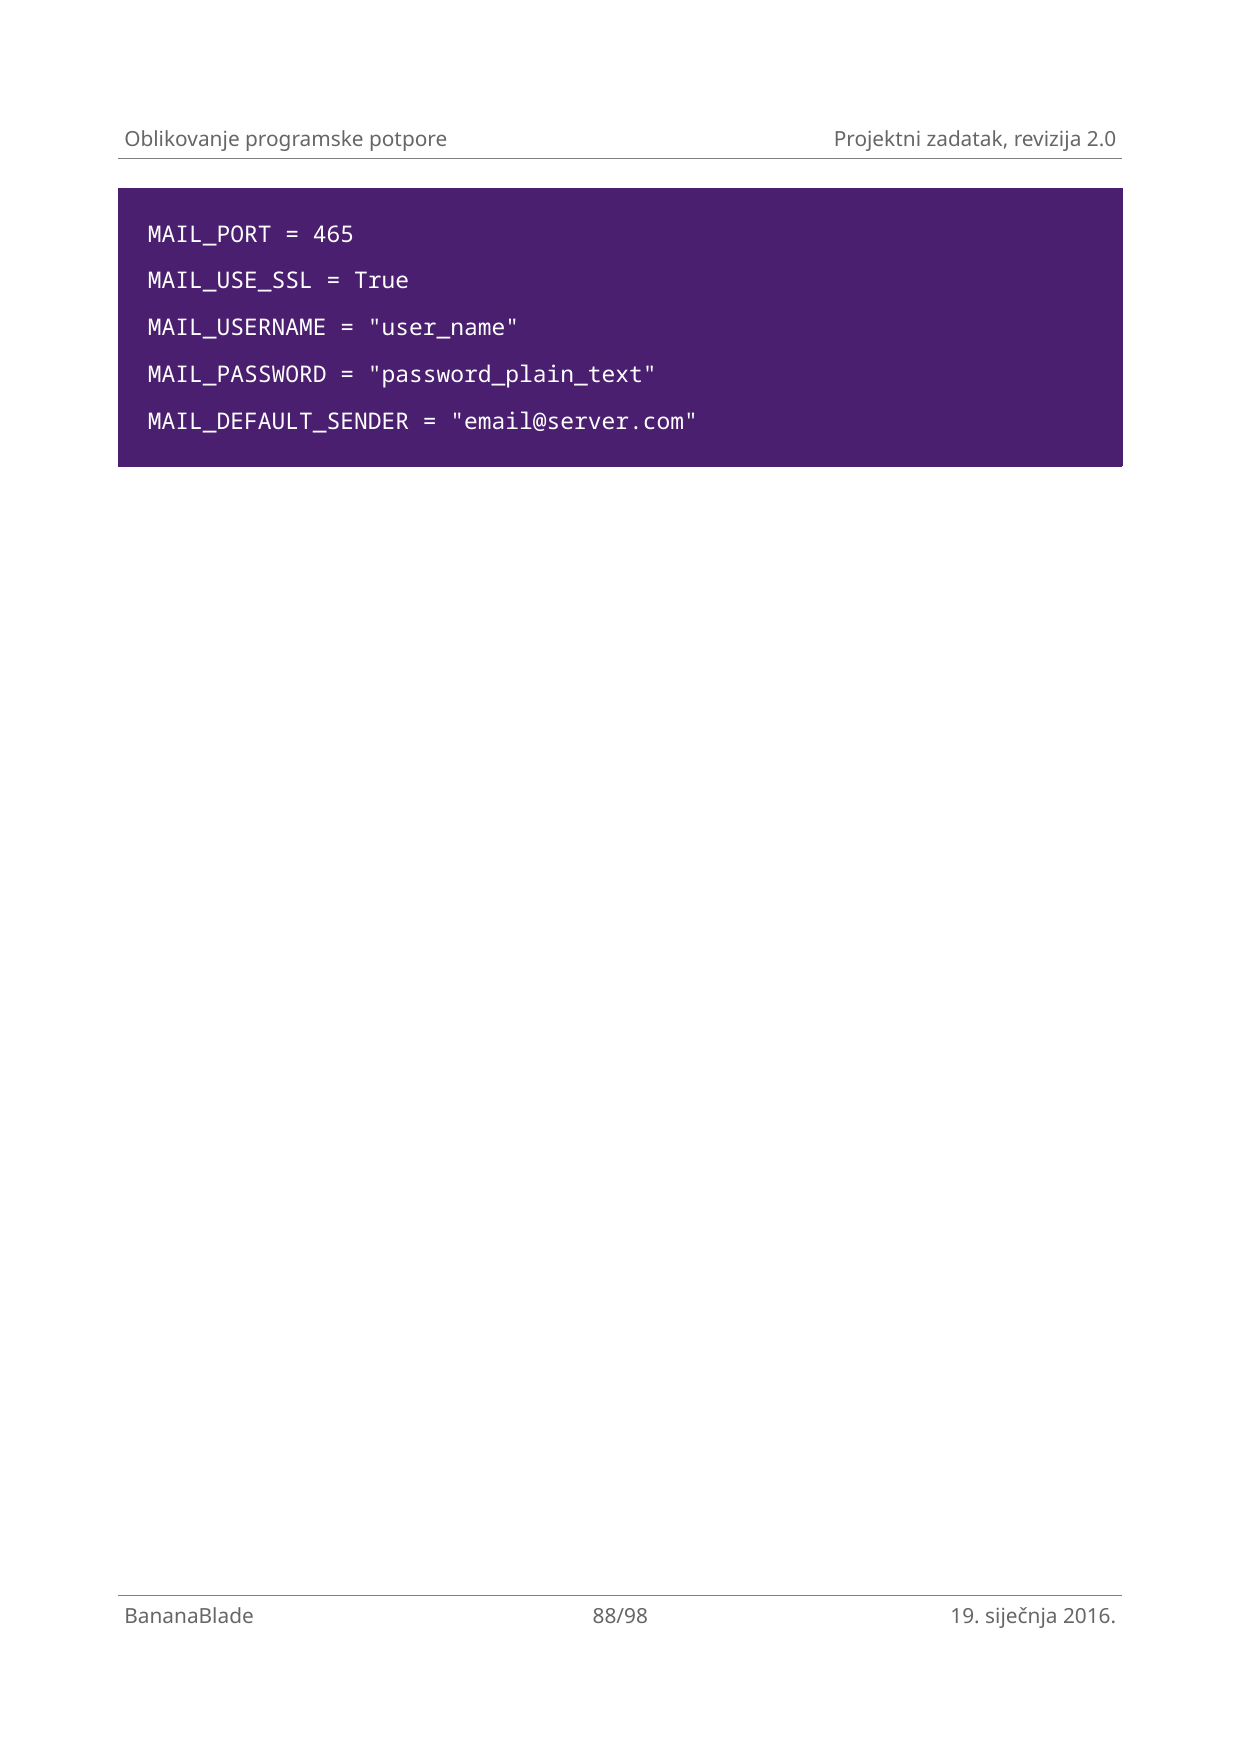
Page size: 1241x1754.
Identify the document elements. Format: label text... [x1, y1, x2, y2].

text MAIL_PORT = 465 MAIL_USE_SSL = True MAIL_USERNAME = "user_name" MAIL_PASSWORD = "password_plain_text" MAIL_DEFAULT_SENDER = "email@server.com" [119, 189, 1122, 466]
